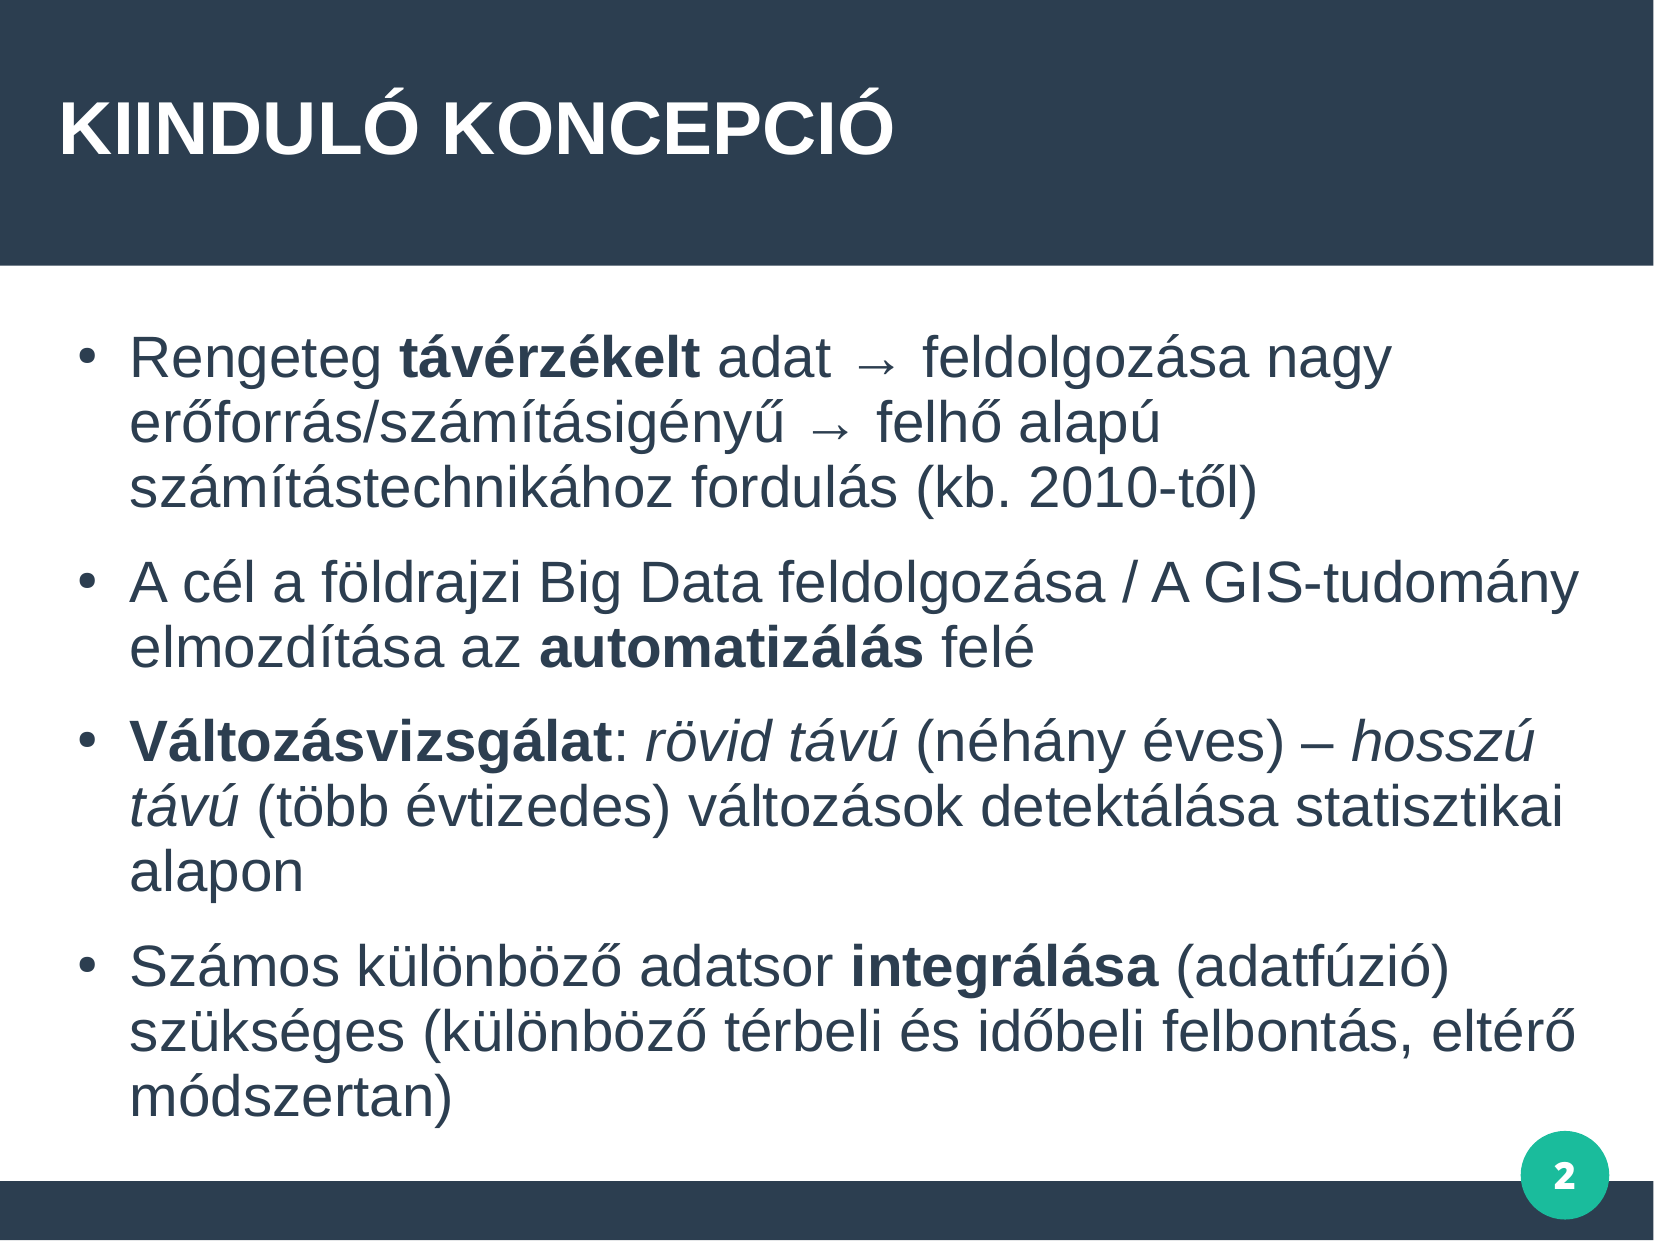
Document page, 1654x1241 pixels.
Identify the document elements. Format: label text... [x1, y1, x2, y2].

list Rengeteg távérzékelt adat → feldolgozása nagy erőforrás/számításigényű → felhő alapú számítástechnikához fordulás (kb. 2010-től) A cél a földrajzi Big Data feldolgozása / A GIS-tudomány elmozdítása az automatizálás felé Változásvizsgálat: rövid távú (néhány éves) – hosszú távú (több évtizedes) változások detektálása statisztikai alapon Számos különböző adatsor integrálása (adatfúzió) szükséges (különböző térbeli és időbeli felbontás, eltérő módszertan) [59, 324, 1595, 1152]
title KIINDULÓ KONCEPCIÓ [59, 49, 1595, 207]
